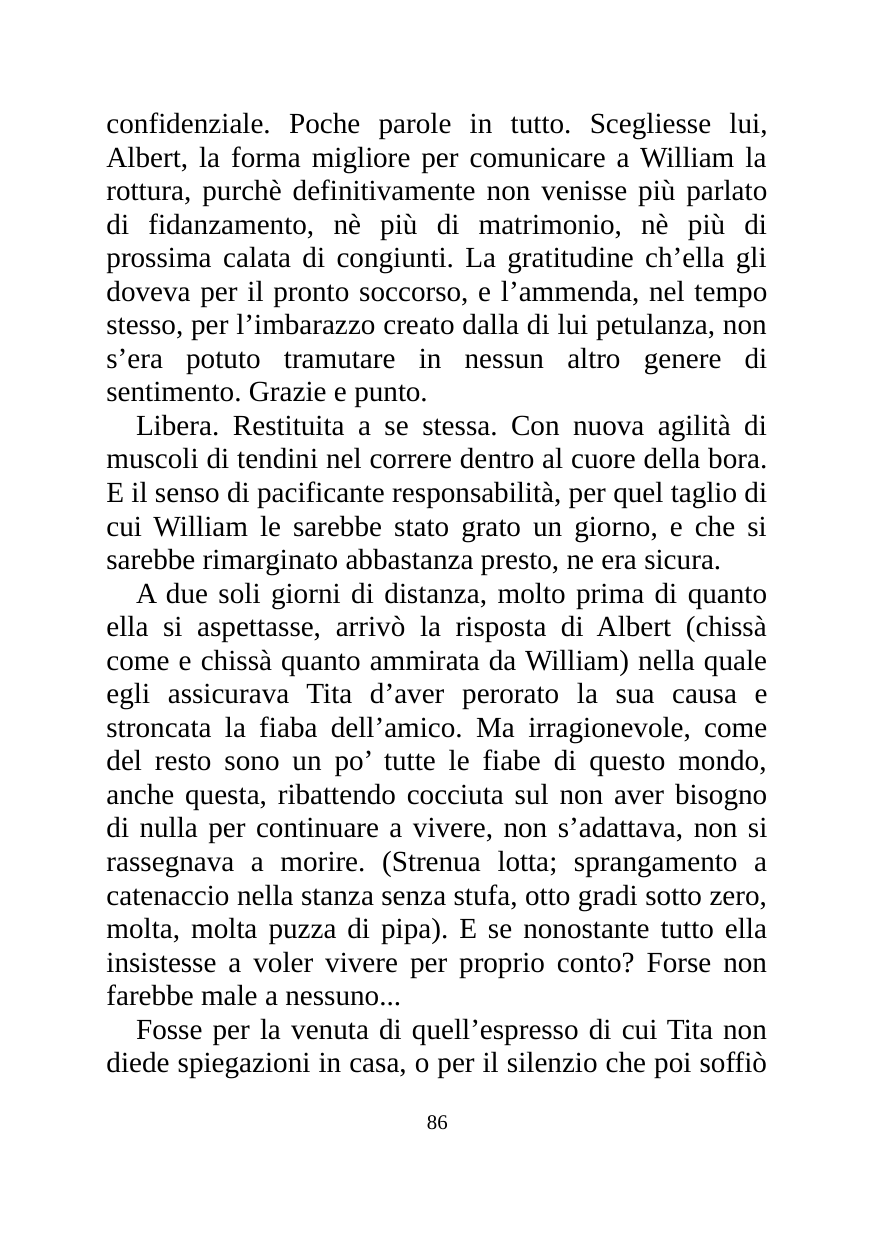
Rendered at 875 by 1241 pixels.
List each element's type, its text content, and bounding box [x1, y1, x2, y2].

text Libera. Restituita a se stessa. Con nuova agilità di muscoli di tendini nel correre dentro al cuore della bora. E il senso di pacificante responsabilità, per quel taglio di cui William le sarebbe stato grato un giorno, e che si sarebbe rimarginato abbastanza presto, ne era sicura. [106, 408, 768, 576]
text A due soli giorni di distanza, molto prima di quanto ella si aspettasse, arrivò la risposta di Albert (chissà come e chissà quanto ammirata da William) nella quale egli assicurava Tita d’aver perorato la sua causa e stroncata la fiaba dell’amico. Ma irragionevole, come del resto sono un po’ tutte le fiabe di questo mondo, anche questa, ribattendo cocciuta sul non aver bisogno di nulla per continuare a vivere, non s’adattava, non si rassegnava a morire. (Strenua lotta; sprangamento a catenaccio nella stanza senza stufa, otto gradi sotto zero, molta, molta puzza di pipa). E se nonostante tutto ella insistesse a voler vivere per proprio conto? Forse non farebbe male a nessuno... [106, 576, 768, 1012]
text confidenziale. Poche parole in tutto. Scegliesse lui, Albert, la forma migliore per comunicare a William la rottura, purchè definitivamente non venisse più parlato di fidanzamento, nè più di matrimonio, nè più di prossima calata di congiunti. La gratitudine ch’ella gli doveva per il pronto soccorso, e l’ammenda, nel tempo stesso, per l’imbarazzo creato dalla di lui petulanza, non s’era potuto tramutare in nessun altro genere di sentimento. Grazie e punto. [106, 106, 768, 408]
text Fosse per la venuta di quell’espresso di cui Tita non diede spiegazioni in casa, o per il silenzio che poi soffiò [106, 1012, 768, 1079]
